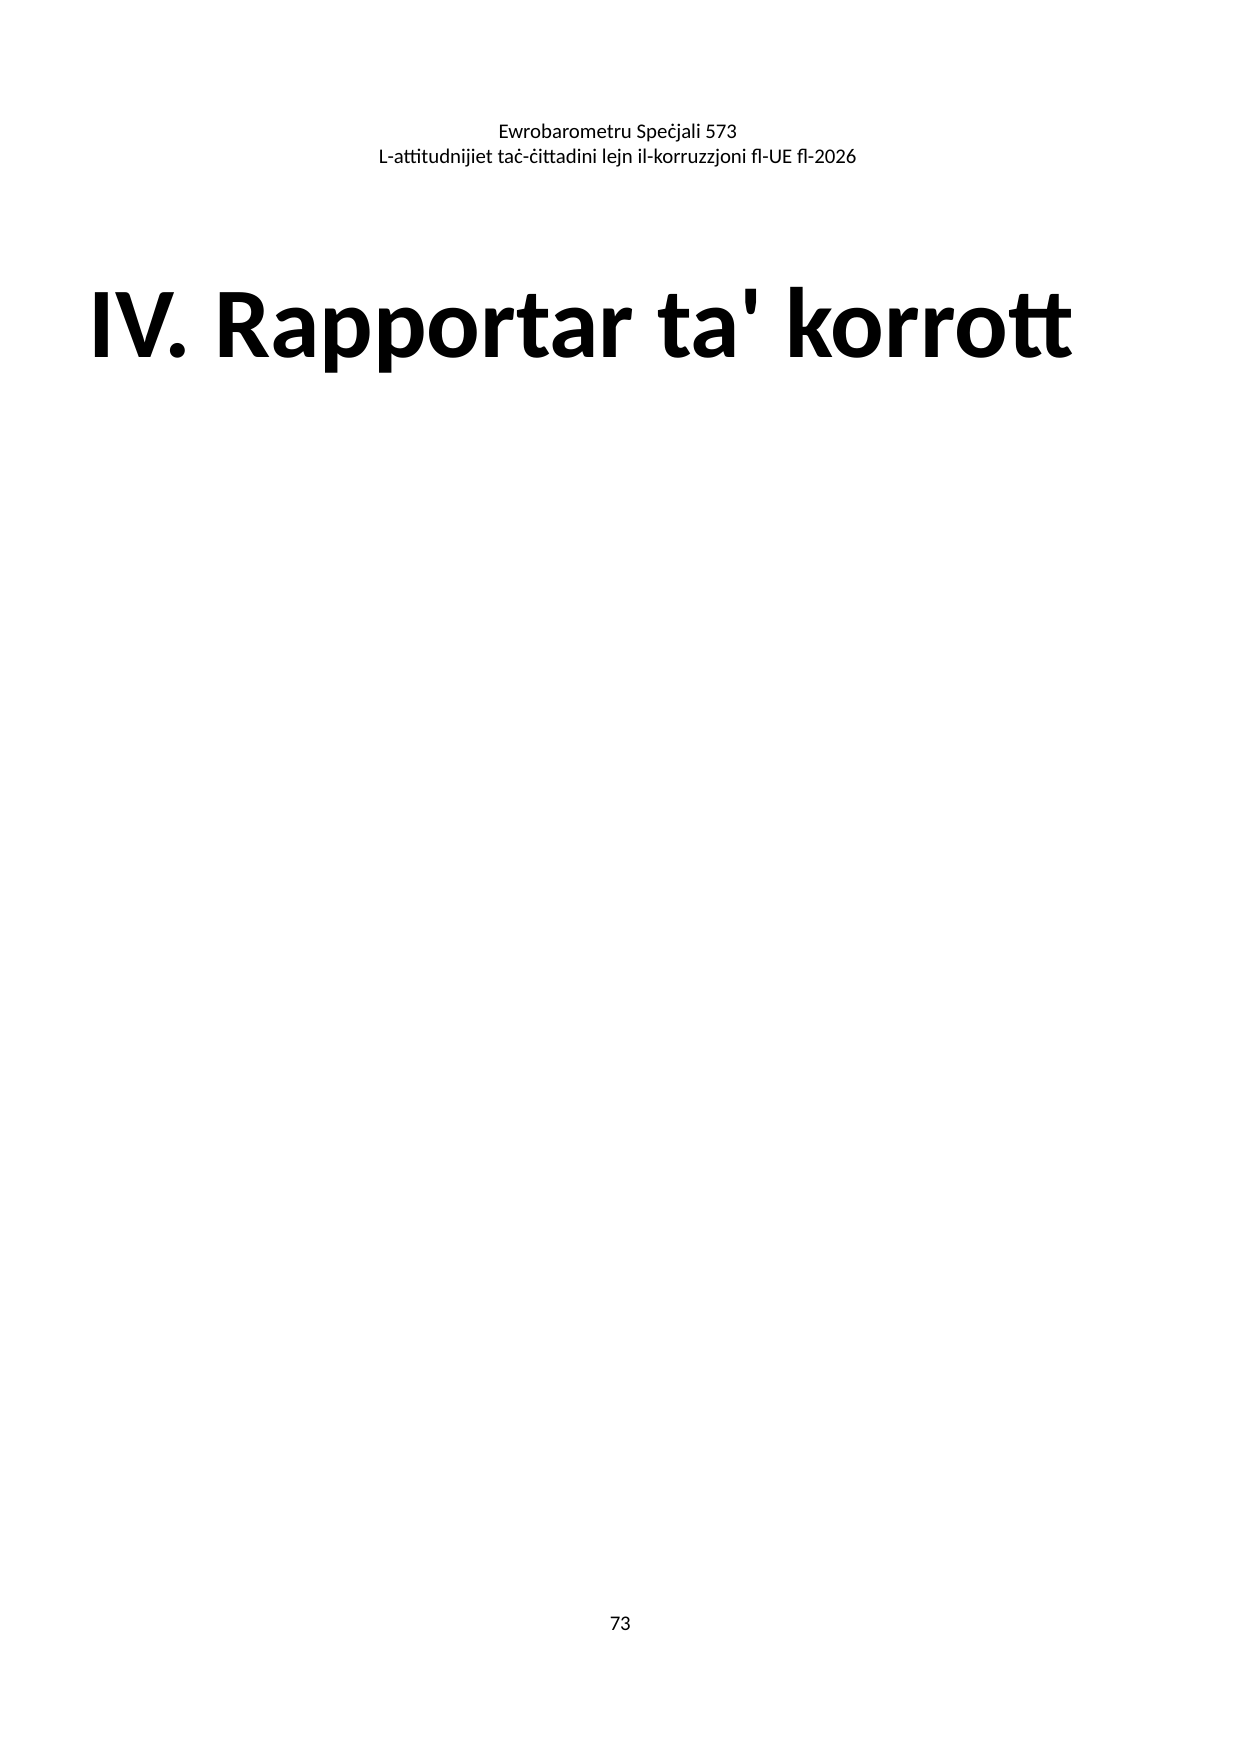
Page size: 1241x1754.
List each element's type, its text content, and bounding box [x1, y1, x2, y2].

subtitle IV. Rapportar ta' korrott [88, 261, 1152, 383]
